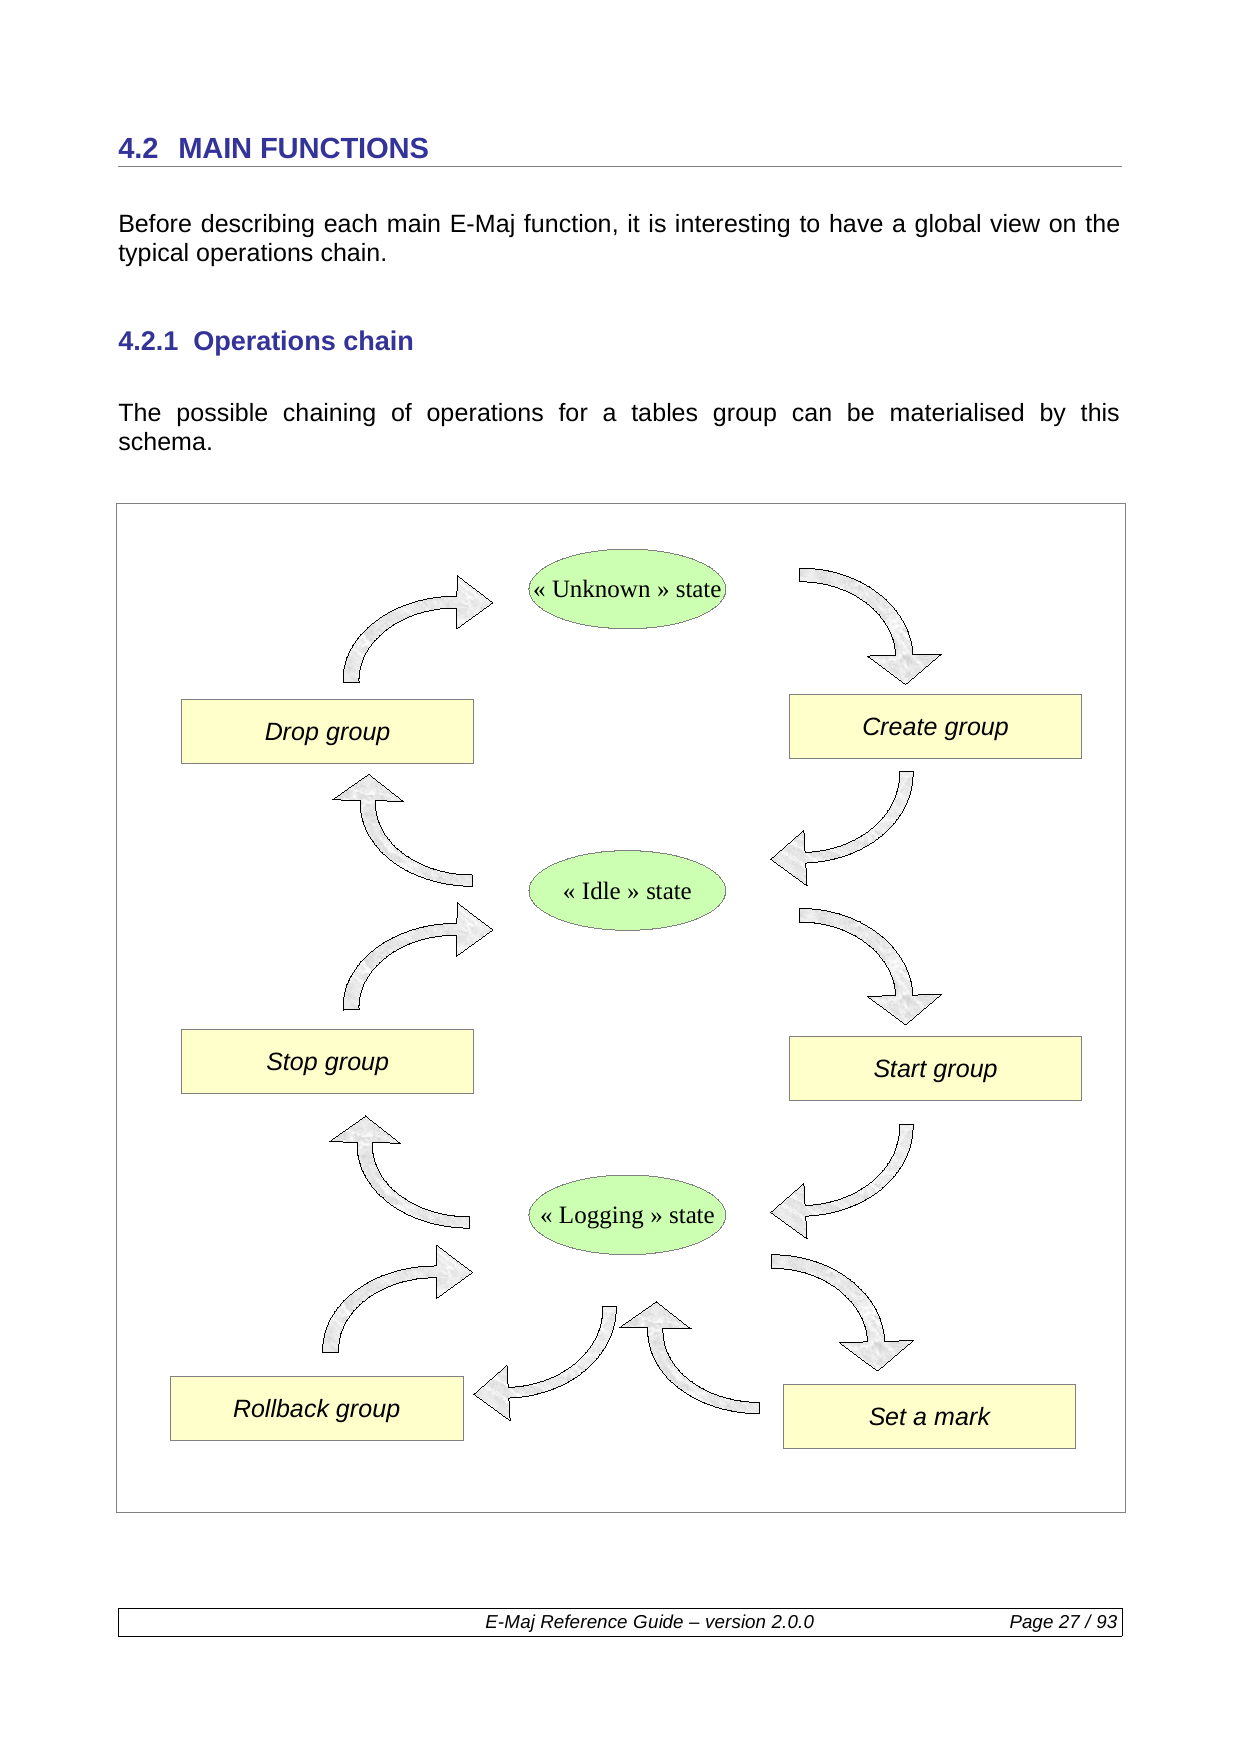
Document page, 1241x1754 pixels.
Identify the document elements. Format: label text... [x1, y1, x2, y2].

subtitle Main functions [118, 131, 1122, 166]
picture [770, 1125, 913, 1237]
picture [620, 1301, 759, 1413]
picture [333, 774, 473, 886]
picture [330, 1116, 469, 1228]
subtitle Operations chain [118, 325, 1122, 356]
text The possible chaining of operations for a tables group can be materialised by this schema. [118, 398, 1122, 456]
picture [800, 568, 939, 684]
text Before describing each main E-Maj function, it is interesting to have a global view on the typical operations chain. [118, 209, 1122, 267]
picture [475, 1307, 616, 1420]
picture [343, 575, 493, 682]
picture [800, 908, 940, 1024]
picture [343, 903, 493, 1009]
picture [322, 1245, 473, 1352]
picture [772, 1254, 912, 1370]
picture [770, 772, 913, 884]
